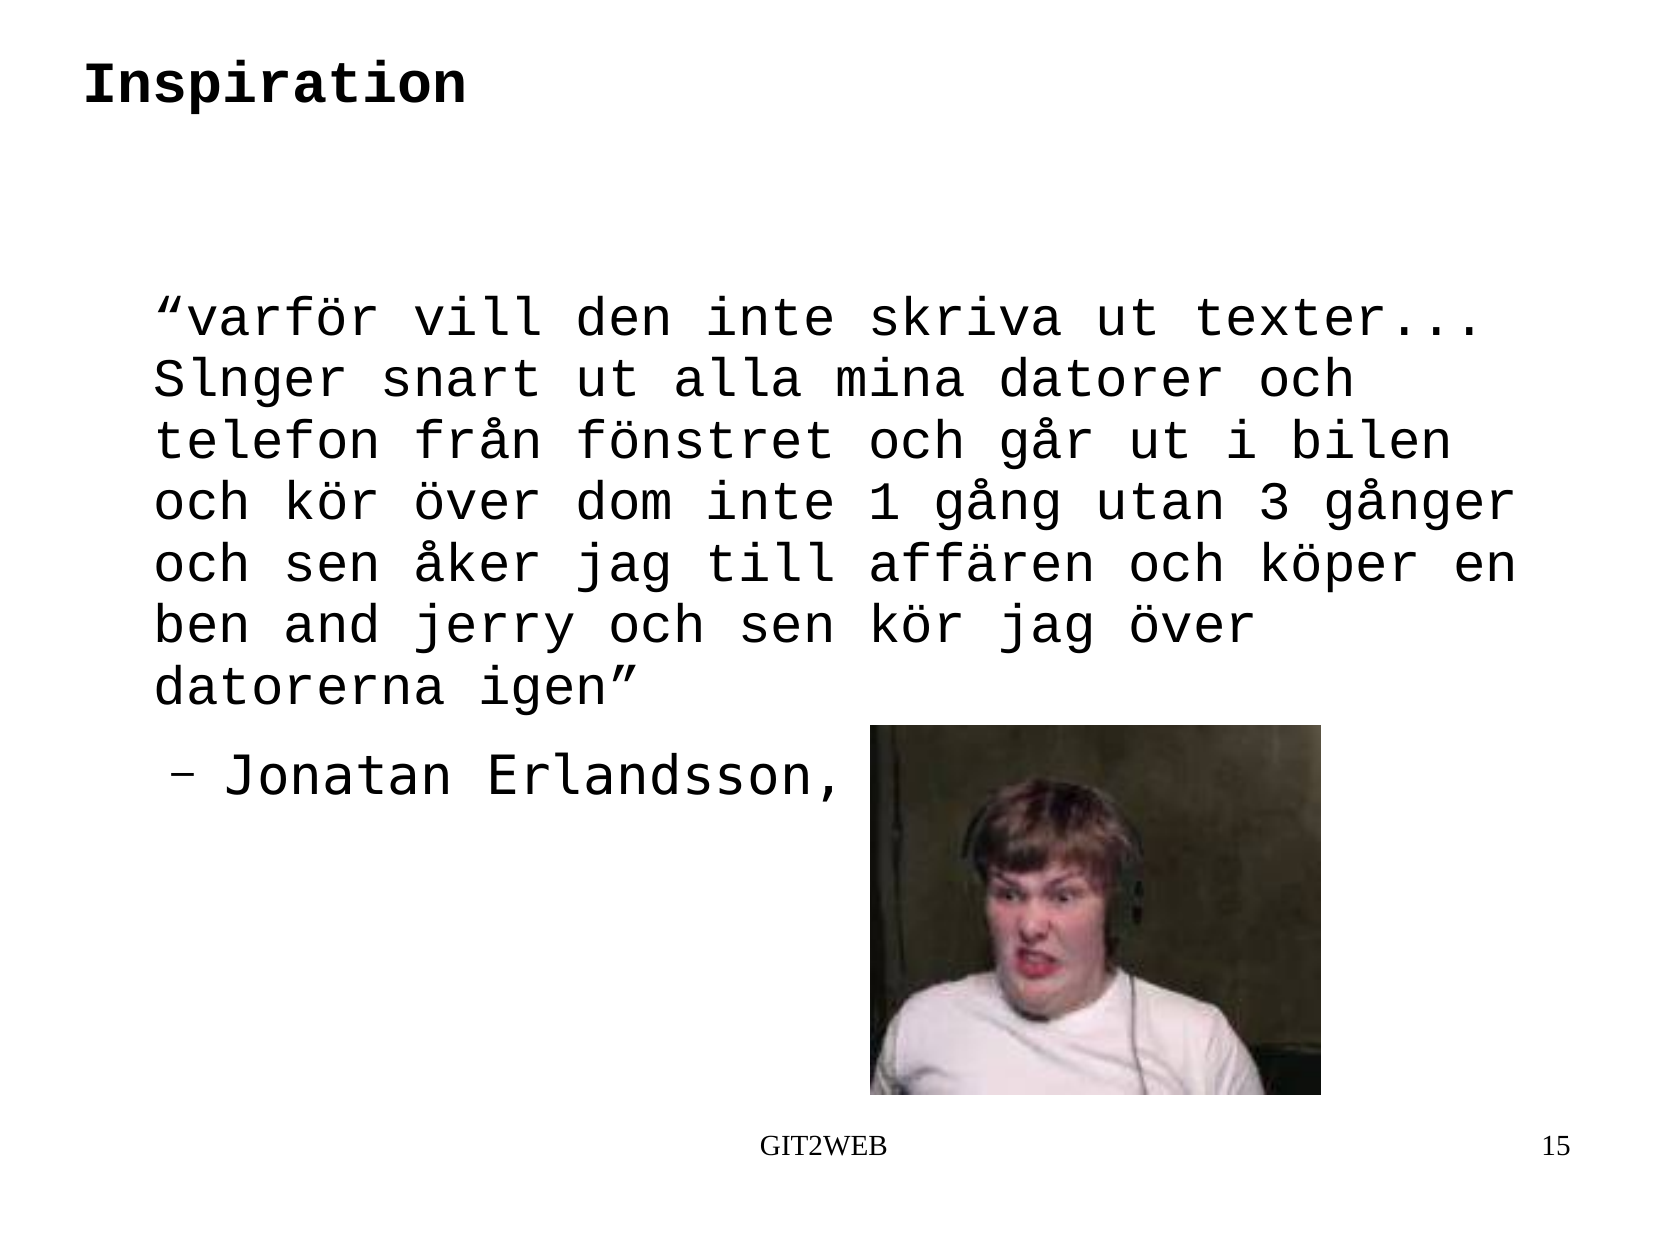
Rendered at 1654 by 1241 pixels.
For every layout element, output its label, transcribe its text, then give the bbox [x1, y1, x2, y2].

list “varför vill den inte skriva ut texter... Slnger snart ut alla mina datorer och telefon från fönstret och går ut i bilen och kör över dom inte 1 gång utan 3 gånger och sen åker jag till affären och köper en ben and jerry och sen kör jag över datorerna igen” Jonatan Erlandsson, 2015 [82, 290, 1571, 1010]
title Inspiration [82, 49, 1571, 257]
picture [870, 725, 1321, 1096]
